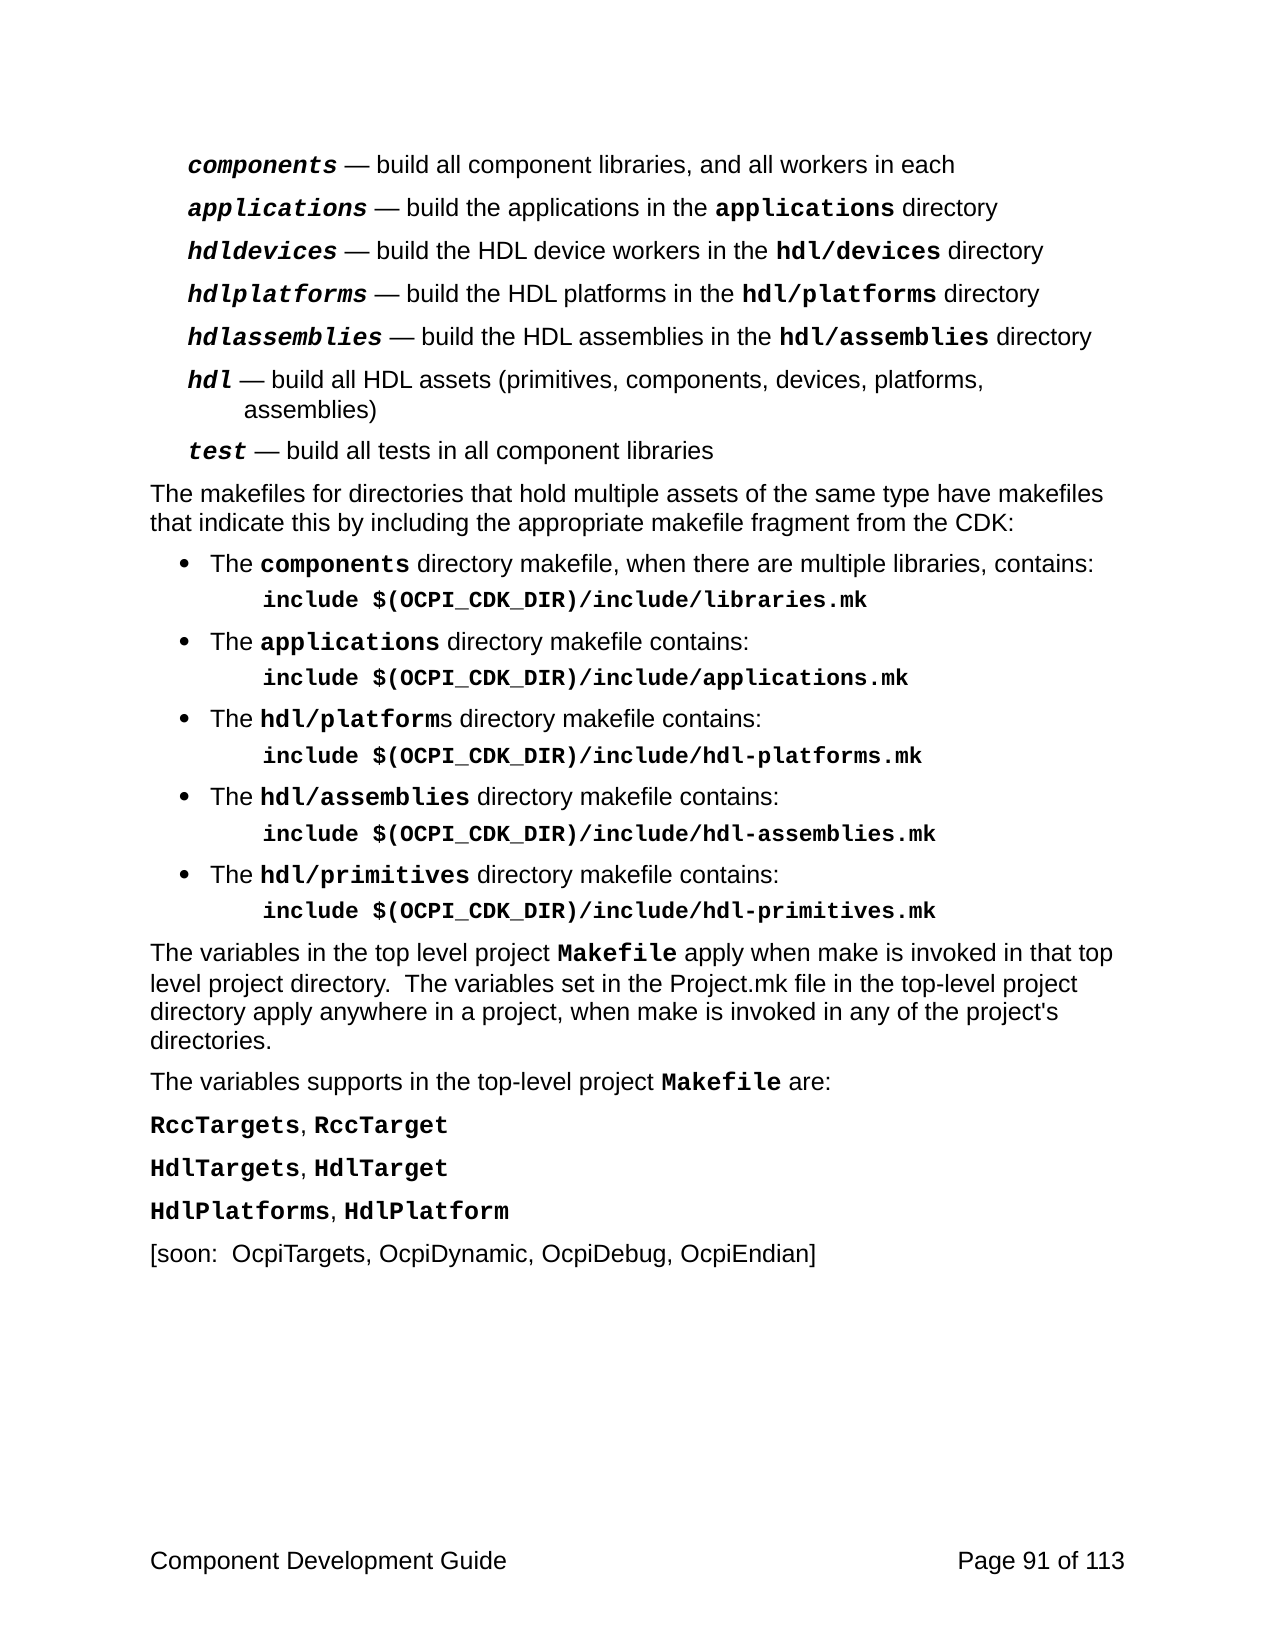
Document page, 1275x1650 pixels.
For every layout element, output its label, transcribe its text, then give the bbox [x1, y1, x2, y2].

text include $(OCPI_CDK_DIR)/include/hdl-platforms.mk [187, 744, 1125, 770]
text test — build all tests in all component libraries [187, 436, 1125, 467]
text RccTargets, RccTarget [150, 1110, 1125, 1141]
list The hdl/assemblies directory makefile contains: [180, 782, 1125, 813]
text The variables supports in the top-level project Makefile are: [150, 1067, 1125, 1098]
text include $(OCPI_CDK_DIR)/include/libraries.mk [187, 588, 1125, 614]
list The hdl/primitives directory makefile contains: [180, 860, 1125, 891]
list The hdl/platforms directory makefile contains: [180, 704, 1125, 735]
text include $(OCPI_CDK_DIR)/include/hdl-primitives.mk [187, 900, 1125, 926]
text hdl — build all HDL assets (primitives, components, devices, platforms, assemblies) [187, 364, 1125, 424]
text hdlassemblies — build the HDL assemblies in the hdl/assemblies directory [187, 322, 1125, 353]
text include $(OCPI_CDK_DIR)/include/hdl-assemblies.mk [187, 822, 1125, 848]
text applications — build the applications in the applications directory [187, 193, 1125, 224]
text The variables in the top level project Makefile apply when make is invoked in that top level project directory. The variables set in the Project.mk file in the top-level project directory apply anywhere in a project, when make is invoked in any of the project's directories. [150, 938, 1125, 1055]
text The makefiles for directories that hold multiple assets of the same type have makefiles that indicate this by including the appropriate makefile fragment from the CDK: [150, 479, 1125, 537]
text include $(OCPI_CDK_DIR)/include/applications.mk [187, 666, 1125, 692]
text hdlplatforms — build the HDL platforms in the hdl/platforms directory [187, 279, 1125, 310]
text components — build all component libraries, and all workers in each [187, 150, 1125, 181]
text HdlPlatforms, HdlPlatform [150, 1196, 1125, 1227]
list The applications directory makefile contains: [180, 626, 1125, 657]
list The components directory makefile, when there are multiple libraries, contains: [180, 549, 1125, 579]
text hdldevices — build the HDL device workers in the hdl/devices directory [187, 236, 1125, 267]
text HdlTargets, HdlTarget [150, 1153, 1125, 1184]
text [soon: OcpiTargets, OcpiDynamic, OcpiDebug, OcpiEndian] [150, 1238, 1125, 1267]
